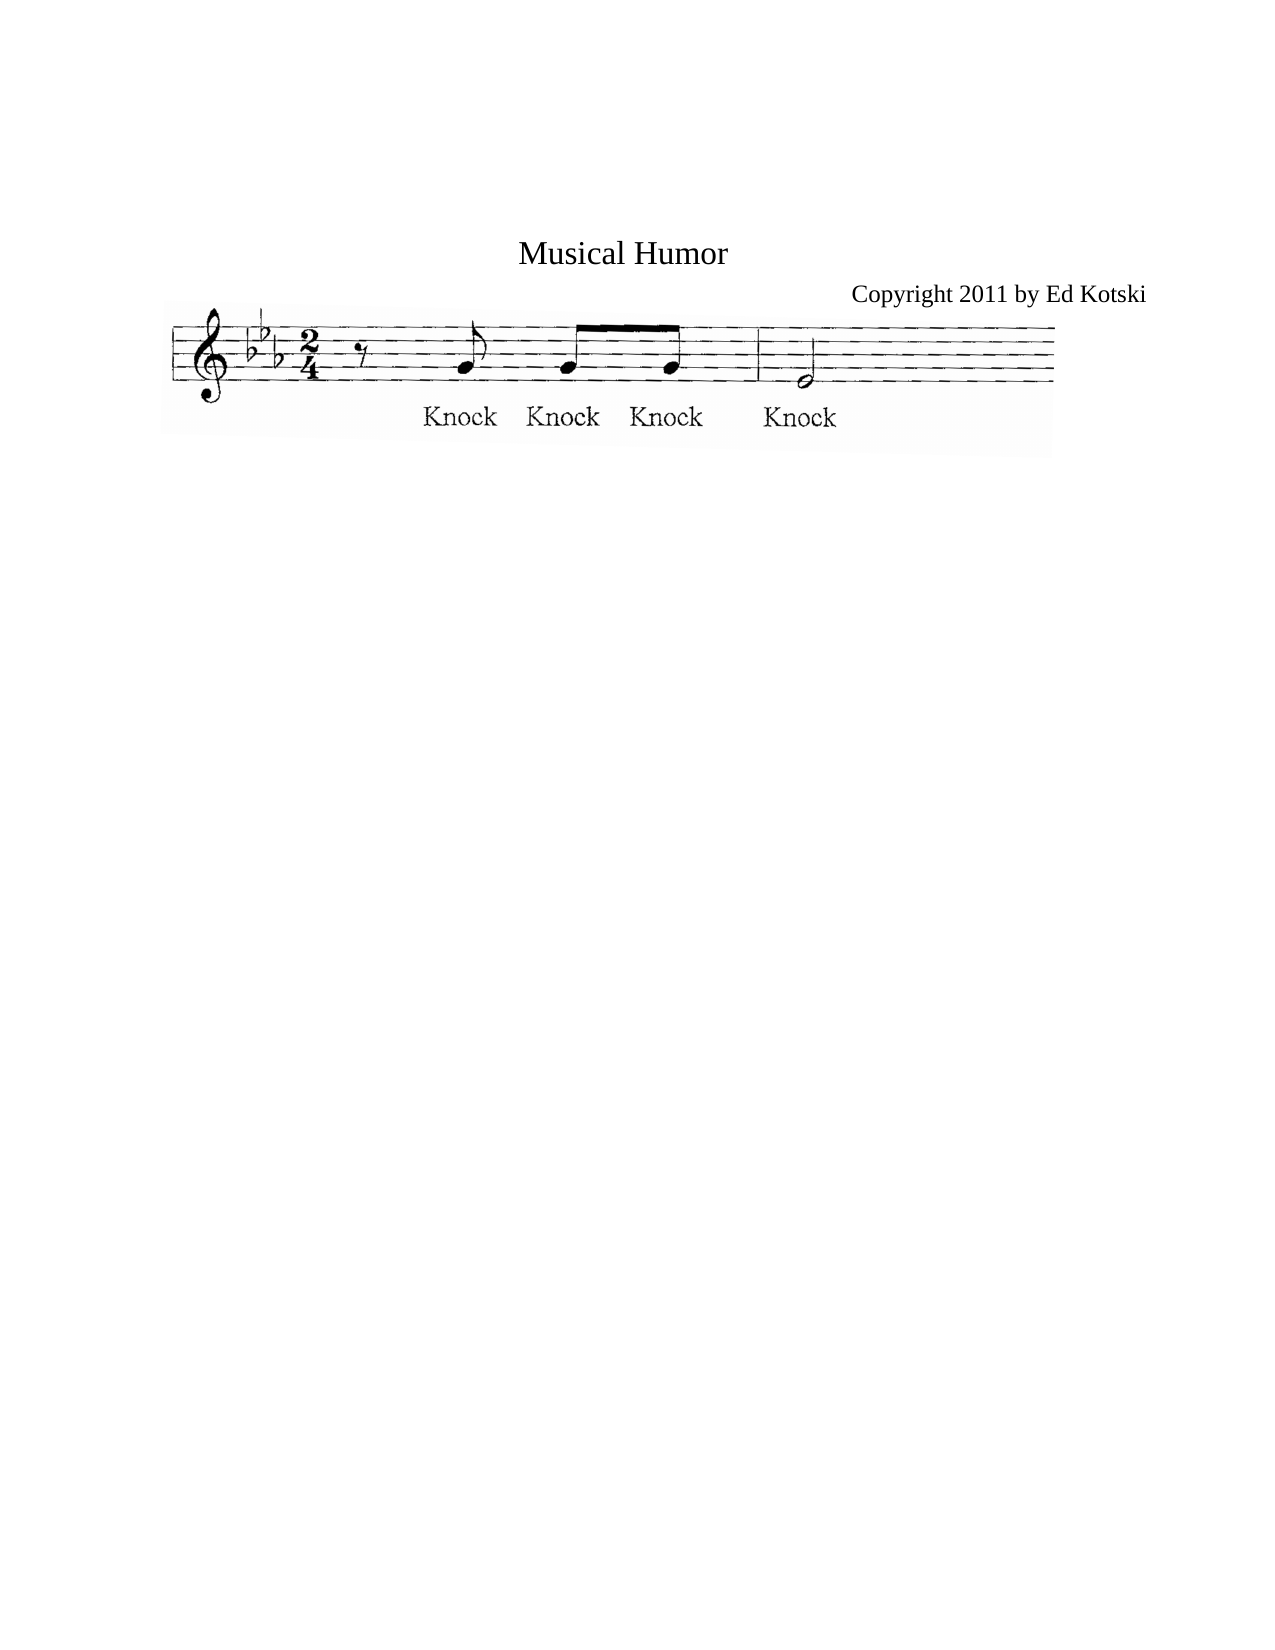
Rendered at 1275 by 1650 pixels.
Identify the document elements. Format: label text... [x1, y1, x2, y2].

picture [161, 301, 1054, 457]
text Copyright 2011 by Ed Kotski [118, 271, 1157, 310]
text Musical Humor [118, 233, 1157, 271]
